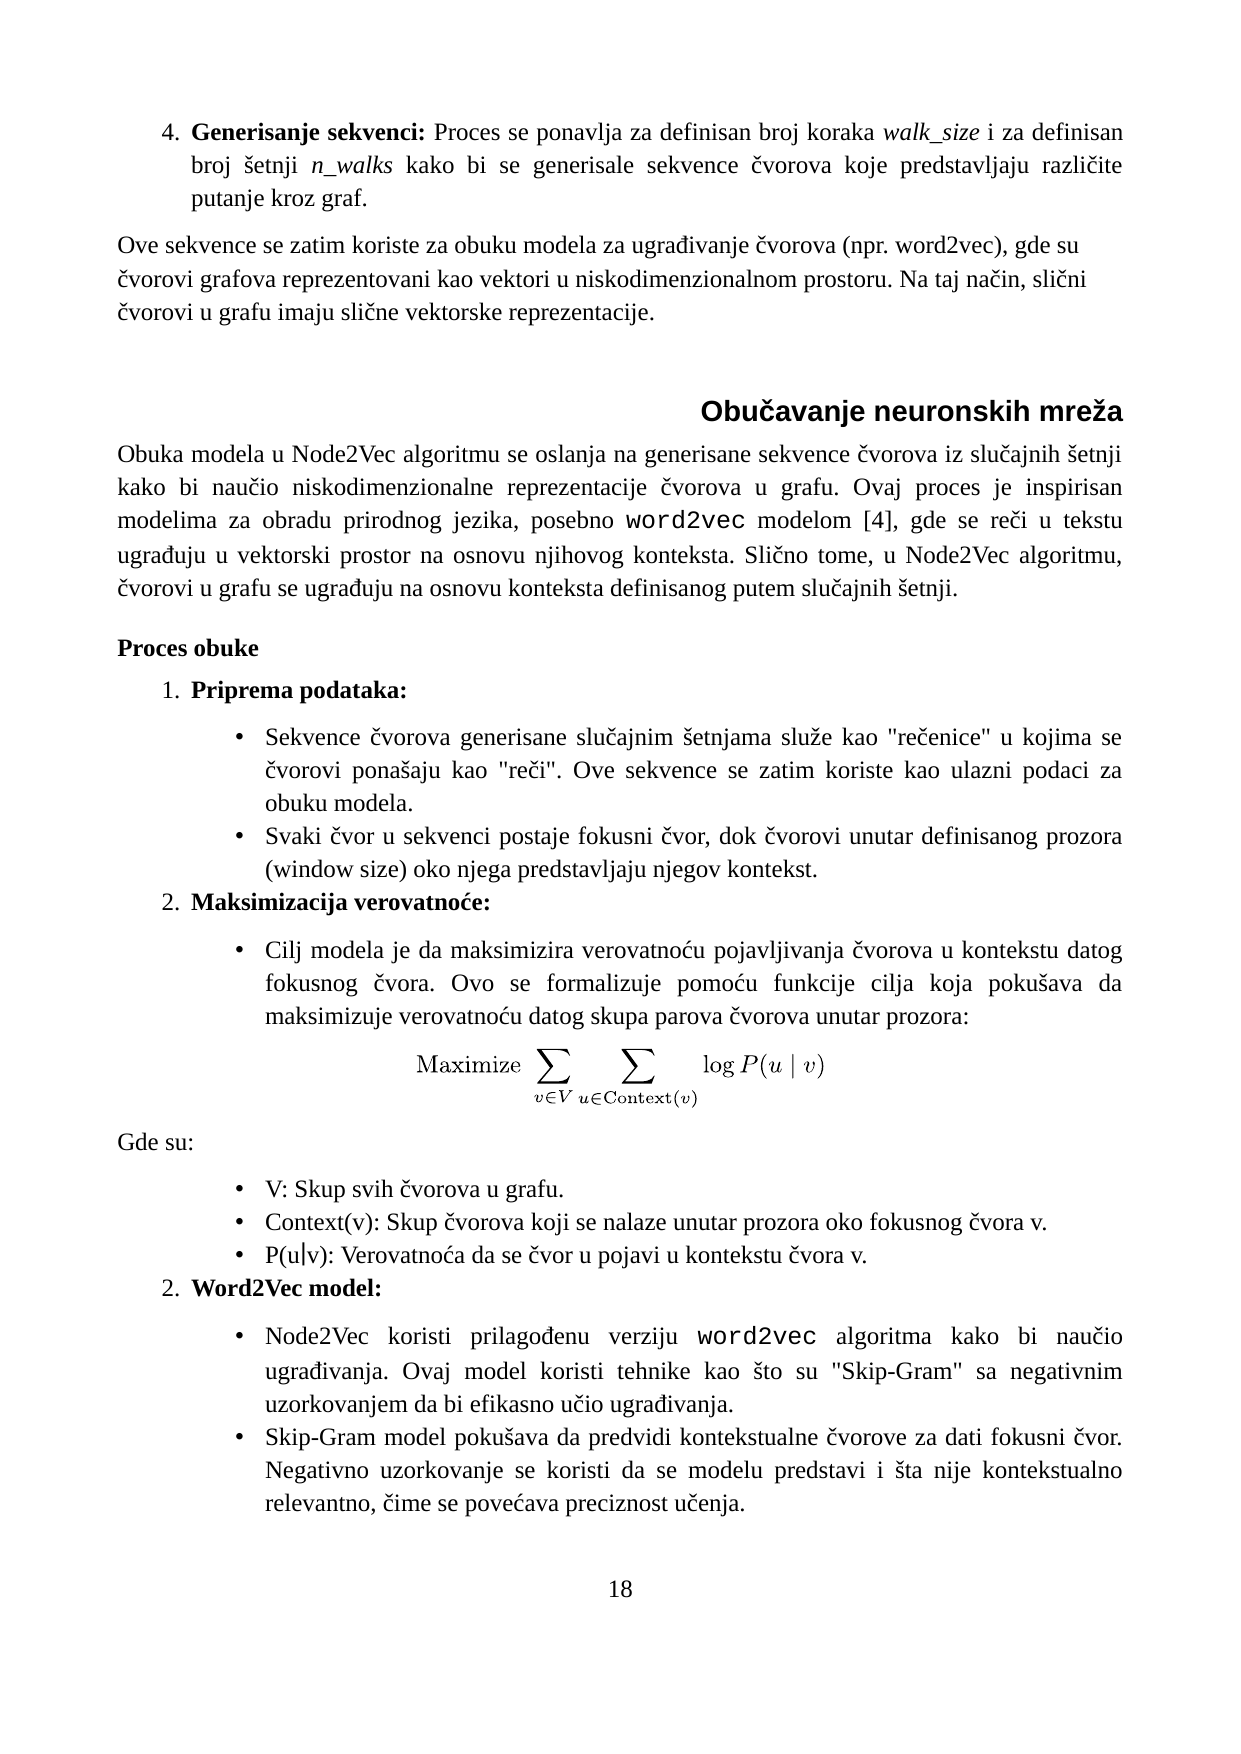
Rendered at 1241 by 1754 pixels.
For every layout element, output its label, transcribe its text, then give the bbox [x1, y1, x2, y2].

list Node2Vec koristi prilagođenu verziju word2vec algoritma kako bi naučio ugrađivanja. Ovaj model koristi tehnike kao što su "Skip-Gram" sa negativnim uzorkovanjem da bi efikasno učio ugrađivanja. [235, 1321, 1123, 1418]
list V: Skup svih čvorova u grafu. [235, 1174, 1123, 1203]
list Skip-Gram model pokušava da predvidi kontekstualne čvorove za dati fokusni čvor. Negativno uzorkovanje se koristi da se modelu predstavi i šta nije kontekstualno relevantno, čime se povećava preciznost učenja. [235, 1422, 1123, 1517]
list Priprema podataka: [161, 675, 1123, 703]
text Gde su: [117, 1127, 1123, 1155]
subtitle Obučavanje neuronskih mreža [117, 394, 1123, 427]
list Sekvence čvorova generisane slučajnim šetnjama služe kao "rečenice" u kojima se čvorovi ponašaju kao "reči". Ove sekvence se zatim koriste kao ulazni podaci za obuku modela. [235, 722, 1123, 817]
list Word2Vec model: [161, 1273, 1123, 1302]
list Svaki čvor u sekvenci postaje fokusni čvor, dok čvorovi unutar definisanog prozora (window size) oko njega predstavljaju njegov kontekst. [235, 821, 1123, 883]
list Cilj modela je da maksimizira verovatnoću pojavljivanja čvorova u kontekstu datog fokusnog čvora. Ovo se formalizuje pomoću funkcije cilja koja pokušava da maksimizuje verovatnoću datog skupa parova čvorova unutar prozora: [235, 935, 1123, 1030]
list Generisanje sekvenci: Proces se ponavlja za definisan broj koraka walk_size i za definisan broj šetnji n_walks kako bi se generisale sekvence čvorova koje predstavljaju različite putanje kroz graf. [161, 117, 1123, 212]
text Obuka modela u Node2Vec algoritmu se oslanja na generisane sekvence čvorova iz slučajnih šetnji kako bi naučio niskodimenzionalne reprezentacije čvorova u grafu. Ovaj proces je inspirisan modelima za obradu prirodnog jezika, posebno word2vec modelom [4], gde se reči u tekstu ugrađuju u vektorski prostor na osnovu njihovog konteksta. Slično tome, u Node2Vec algoritmu, čvorovi u grafu se ugrađuju na osnovu konteksta definisanog putem slučajnih šetnji. [117, 439, 1123, 602]
list P(u∣v): Verovatnoća da se čvor u pojavi u kontekstu čvora v. [235, 1240, 1123, 1269]
list Maksimizacija verovatnoće: [161, 887, 1123, 916]
list Context(v): Skup čvorova koji se nalaze unutar prozora oko fokusnog čvora v. [235, 1207, 1123, 1236]
text Ove sekvence se zatim koriste za obuku modela za ugrađivanje čvorova (npr. word2vec), gde su čvorovi grafova reprezentovani kao vektori u niskodimenzionalnom prostoru. Na taj način, slični čvorovi u grafu imaju slične vektorske reprezentacije. [117, 231, 1123, 325]
subtitle Proces obuke [117, 633, 1123, 662]
